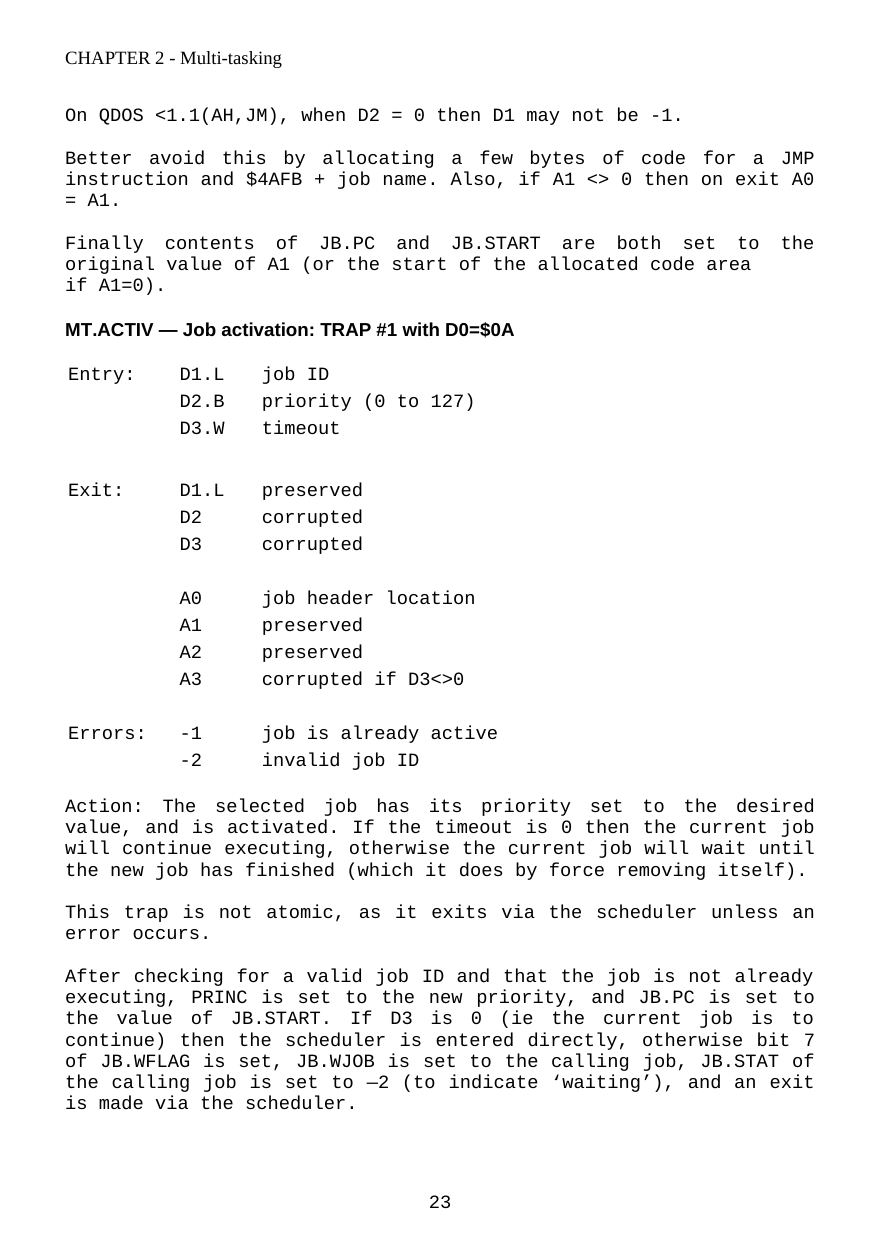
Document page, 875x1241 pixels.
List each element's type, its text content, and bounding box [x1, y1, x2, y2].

table_cell preserved [259, 613, 815, 640]
text After checking for a valid job ID and that the job is not already executing, PRINC is set to the new priority, and JB.PC is set to the value of JB.START. If D3 is 0 (ie the current job is to continue) then the scheduler is entered directly, otherwise bit 7 of JB.WFLAG is set, JB.WJOB is set to the calling job, JB.STAT of the calling job is set to —2 (to indicate ‘waiting’), and an exit is made via the scheduler. [65, 967, 815, 1115]
table_cell preserved [259, 478, 815, 504]
table_header D1.L [176, 362, 259, 389]
table_cell [65, 389, 176, 416]
table_cell job is already active [259, 721, 815, 748]
table_cell A2 [176, 640, 259, 667]
table_header Entry: [65, 362, 176, 389]
table_cell [176, 443, 259, 477]
table_cell Errors: [65, 721, 176, 748]
table_cell [65, 640, 176, 667]
text Better avoid this by allocating a few bytes of code for a JMP instruction and $4AFB + job name. Also, if A1 <> 0 then on exit A0 = A1. [65, 149, 815, 212]
table_cell D3.W [176, 416, 259, 443]
table_cell [65, 667, 176, 694]
table_cell [259, 559, 815, 586]
table_cell corrupted if D3<>0 [259, 667, 815, 694]
text This trap is not atomic, as it exits via the scheduler unless an error occurs. [65, 903, 815, 945]
table_cell [65, 586, 176, 613]
table_cell [65, 694, 176, 721]
table_cell [65, 748, 176, 775]
table_cell -1 [176, 721, 259, 748]
table_cell [65, 532, 176, 559]
text Action: The selected job has its priority set to the desired value, and is activated. If the timeout is 0 then the current job will continue executing, otherwise the current job will wait until the new job has finished (which it does by force removing itself). [65, 797, 815, 882]
table_cell [65, 416, 176, 443]
table_cell Exit: [65, 478, 176, 504]
table_cell D1.L [176, 478, 259, 504]
table_cell [65, 505, 176, 532]
table_cell invalid job ID [259, 748, 815, 775]
table_cell D2.B [176, 389, 259, 416]
table_cell -2 [176, 748, 259, 775]
table_cell [65, 559, 176, 586]
table_cell job header location [259, 586, 815, 613]
table_cell [176, 694, 259, 721]
table_cell A0 [176, 586, 259, 613]
subtitle MT.ACTIV — Job activation: TRAP #1 with D0=$0A [65, 319, 815, 340]
table_header job ID [259, 362, 815, 389]
text Finally contents of JB.PC and JB.START are both set to the original value of A1 (or the start of the allocated code area [65, 234, 815, 276]
table_cell timeout [259, 416, 815, 443]
table_cell [65, 443, 176, 477]
table_cell [176, 559, 259, 586]
table_cell D2 [176, 505, 259, 532]
text if A1=0). [65, 276, 815, 297]
table_cell corrupted [259, 505, 815, 532]
text On QDOS <1.1(AH,JM), when D2 = 0 then D1 may not be -1. [65, 106, 815, 127]
table_cell [259, 443, 815, 477]
table_cell priority (0 to 127) [259, 389, 815, 416]
table_cell D3 [176, 532, 259, 559]
table_cell [65, 613, 176, 640]
table_cell corrupted [259, 532, 815, 559]
table_cell preserved [259, 640, 815, 667]
table_cell A3 [176, 667, 259, 694]
table_cell [259, 694, 815, 721]
table_cell A1 [176, 613, 259, 640]
